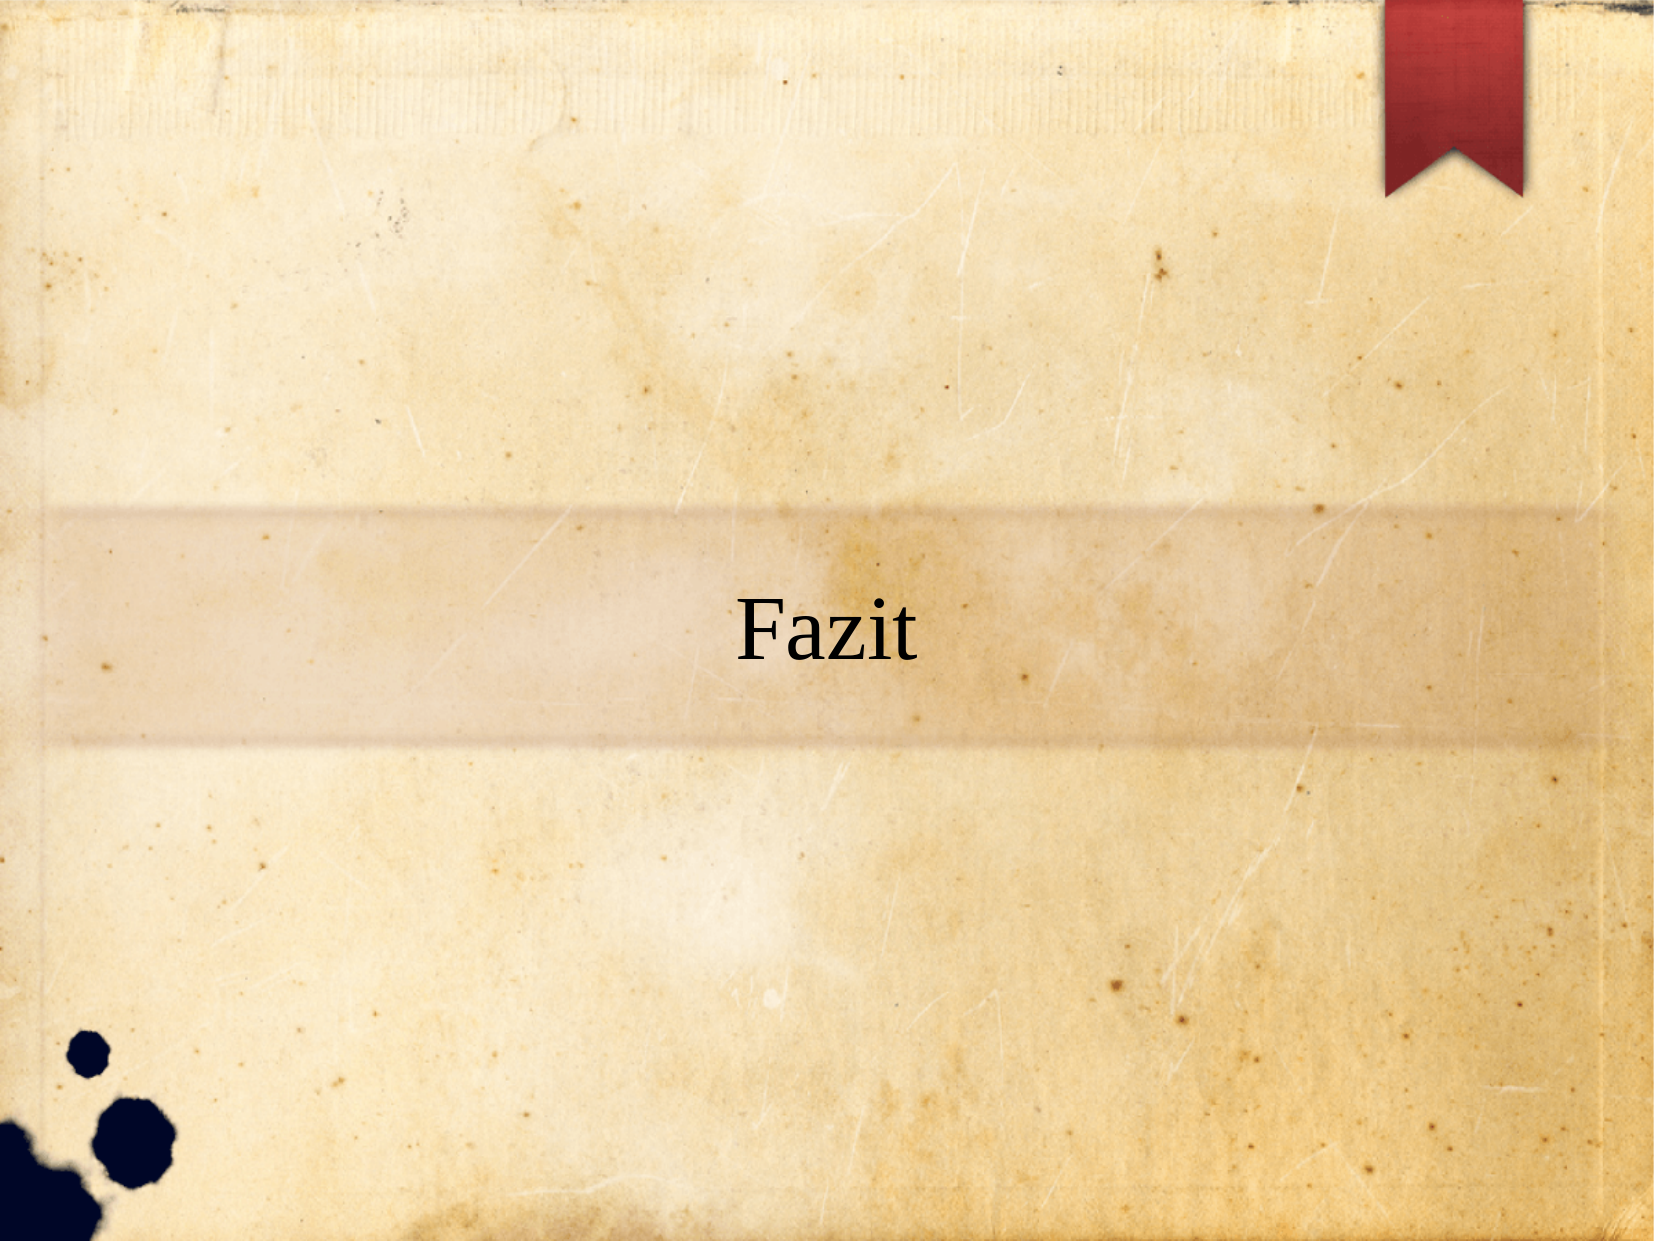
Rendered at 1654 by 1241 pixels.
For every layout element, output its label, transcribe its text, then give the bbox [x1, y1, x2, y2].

title Fazit [82, 519, 1571, 727]
